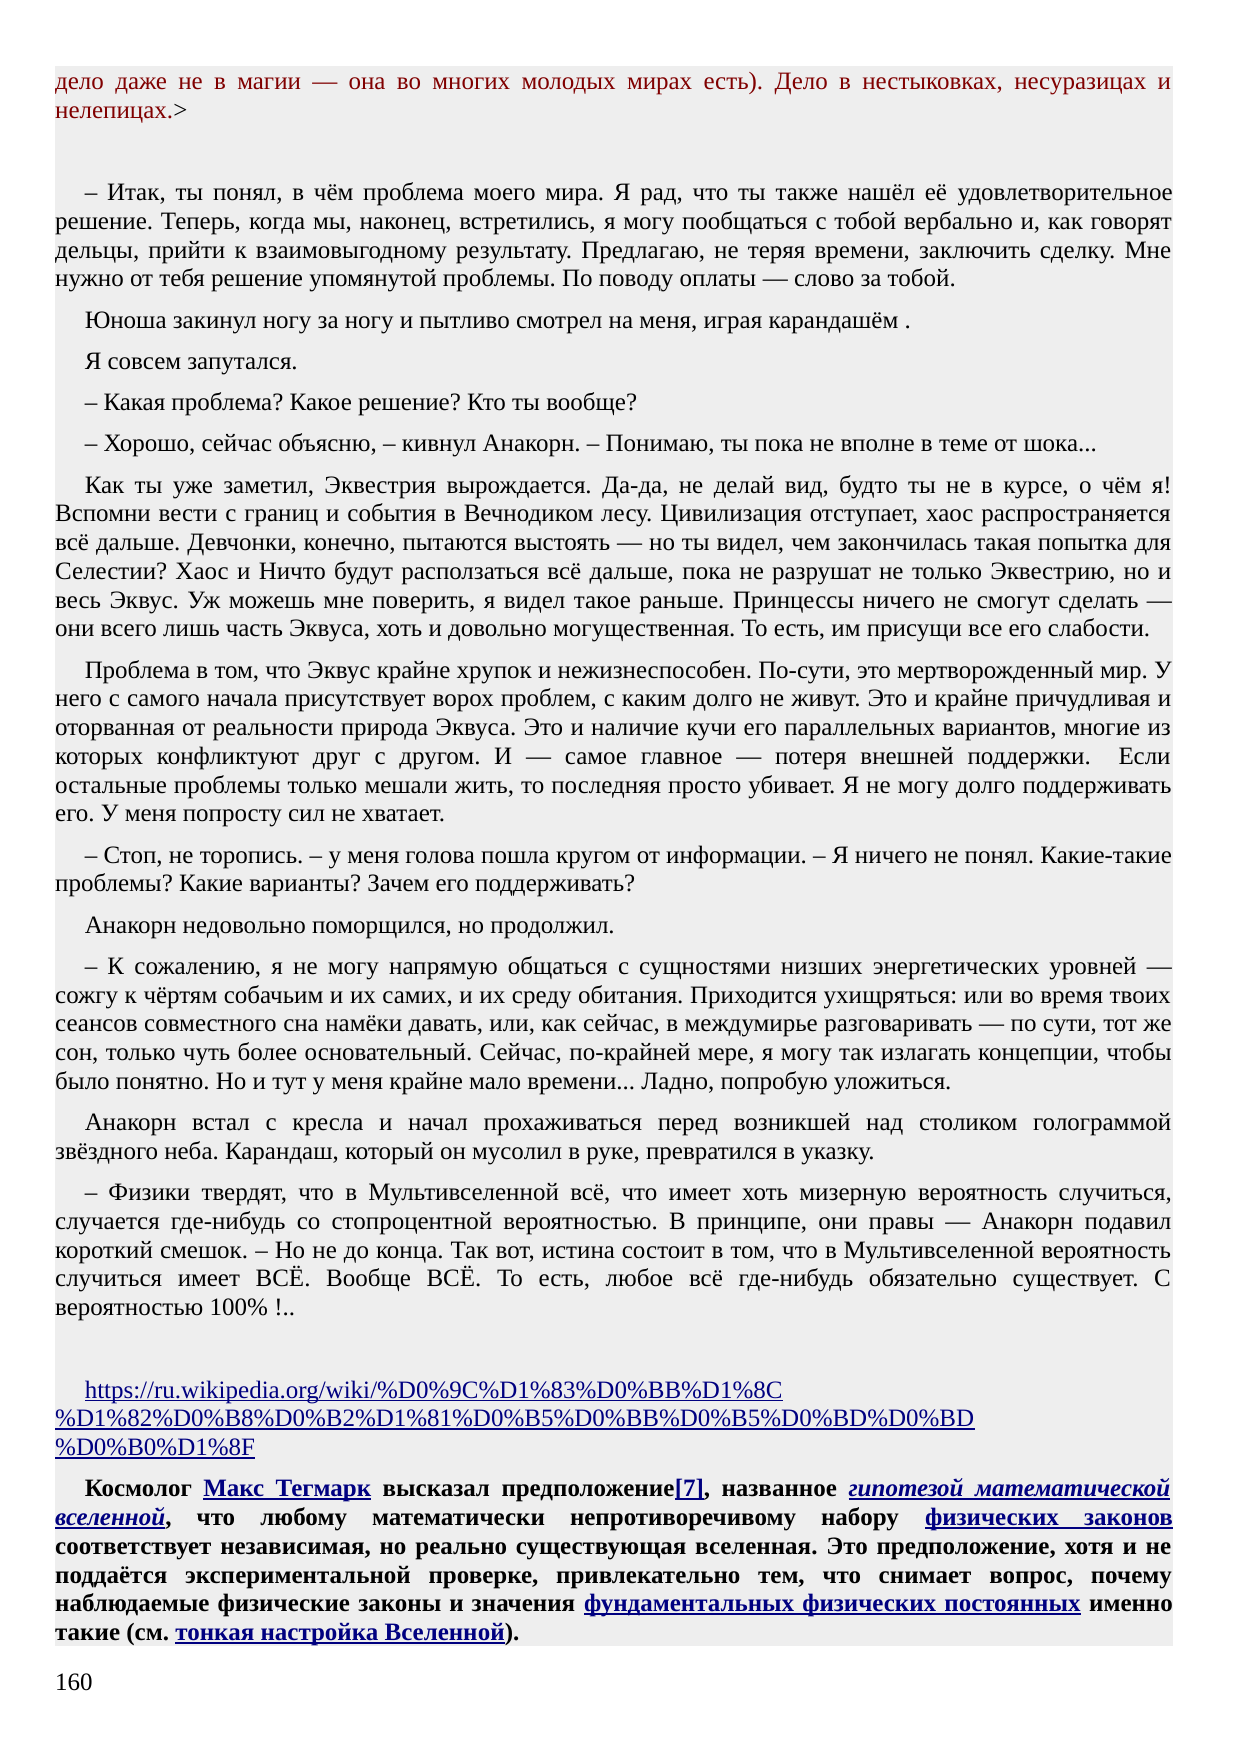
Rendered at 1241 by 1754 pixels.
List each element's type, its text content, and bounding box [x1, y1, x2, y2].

text Как ты уже заметил, Эквестрия вырождается. Да-да, не делай вид, будто ты не в курсе, о чём я! Вспомни вести с границ и события в Вечнодиком лесу. Цивилизация отступает, хаос распространяется всё дальше. Девчонки, конечно, пытаются выстоять — но ты видел, чем закончилась такая попытка для Селестии? Хаос и Ничто будут расползаться всё дальше, пока не разрушат не только Эквестрию, но и весь Эквус. Уж можешь мне поверить, я видел такое раньше. Принцессы ничего не смогут сделать — они всего лишь часть Эквуса, хоть и довольно могущественная. То есть, им присущи все его слабости. [55, 470, 1173, 642]
text Анакорн встал с кресла и начал прохаживаться перед возникшей над столиком голограммой звёздного неба. Карандаш, который он мусолил в руке, превратился в указку. [55, 1107, 1173, 1165]
text Анакорн недовольно поморщился, но продолжил. [55, 910, 1173, 938]
text – Стоп, не торопись. – у меня голова пошла кругом от информации. – Я ничего не понял. Какие-такие проблемы? Какие варианты? Зачем его поддерживать? [55, 840, 1173, 897]
text Космолог Макс Тегмарк высказал предположение[7], названное гипотезой математической вселенной, что любому математически непротиворечивому набору физических законов соответствует независимая, но реально существующая вселенная. Это предположение, хотя и не поддаётся экспериментальной проверке, привлекательно тем, что снимает вопрос, почему наблюдаемые физические законы и значения фундаментальных физических постоянных именно такие (см. тонкая настройка Вселенной). [55, 1473, 1173, 1646]
text Проблема в том, что Эквус крайне хрупок и нежизнеспособен. По-сути, это мертворожденный мир. У него с самого начала присутствует ворох проблем, с каким долго не живут. Это и крайне причудливая и оторванная от реальности природа Эквуса. Это и наличие кучи его параллельных вариантов, многие из которых конфликтуют друг с другом. И — самое главное — потеря внешней поддержки. Если остальные проблемы только мешали жить, то последняя просто убивает. Я не могу долго поддерживать его. У меня попросту сил не хватает. [55, 655, 1173, 827]
text дело даже не в магии — она во многих молодых мирах есть). Дело в нестыковках, несуразицах и нелепицах.> [55, 66, 1173, 123]
text Юноша закинул ногу за ногу и пытливо смотрел на меня, играя карандашём . [55, 305, 1173, 333]
text https://ru.wikipedia.org/wiki/%D0%9C%D1%83%D0%BB%D1%8C%D1%82%D0%B8%D0%B2%D1%81%D0%B5%D0%BB%D0%B5%D0%BD%D0%BD%D0%B0%D1%8F [55, 1375, 1173, 1461]
text Я совсем запутался. [55, 346, 1173, 375]
text – К сожалению, я не могу напрямую общаться с сущностями низших энергетических уровней — сожгу к чёртям собачьим и их самих, и их среду обитания. Приходится ухищряться: или во время твоих сеансов совместного сна намёки давать, или, как сейчас, в междумирье разговаривать — по сути, тот же сон, только чуть более основательный. Сейчас, по-крайней мере, я могу так излагать концепции, чтобы было понятно. Но и тут у меня крайне мало времени... Ладно, попробую уложиться. [55, 951, 1173, 1095]
text – Итак, ты понял, в чём проблема моего мира. Я рад, что ты также нашёл её удовлетворительное решение. Теперь, когда мы, наконец, встретились, я могу пообщаться с тобой вербально и, как говорят дельцы, прийти к взаимовыгодному результату. Предлагаю, не теряя времени, заключить сделку. Мне нужно от тебя решение упомянутой проблемы. По поводу оплаты — слово за тобой. [55, 177, 1173, 292]
text – Хорошо, сейчас объясню, – кивнул Анакорн. – Понимаю, ты пока не вполне в теме от шока... [55, 428, 1173, 457]
text – Физики твердят, что в Мультивселенной всё, что имеет хоть мизерную вероятность случиться, случается где-нибудь со стопроцентной вероятностью. В принципе, они правы — Анакорн подавил короткий смешок. – Но не до конца. Так вот, истина состоит в том, что в Мультивселенной вероятность случиться имеет ВСЁ. Вообще ВСЁ. То есть, любое всё где-нибудь обязательно существует. С вероятностью 100% !.. [55, 1177, 1173, 1321]
text – Какая проблема? Какое решение? Кто ты вообще? [55, 387, 1173, 416]
